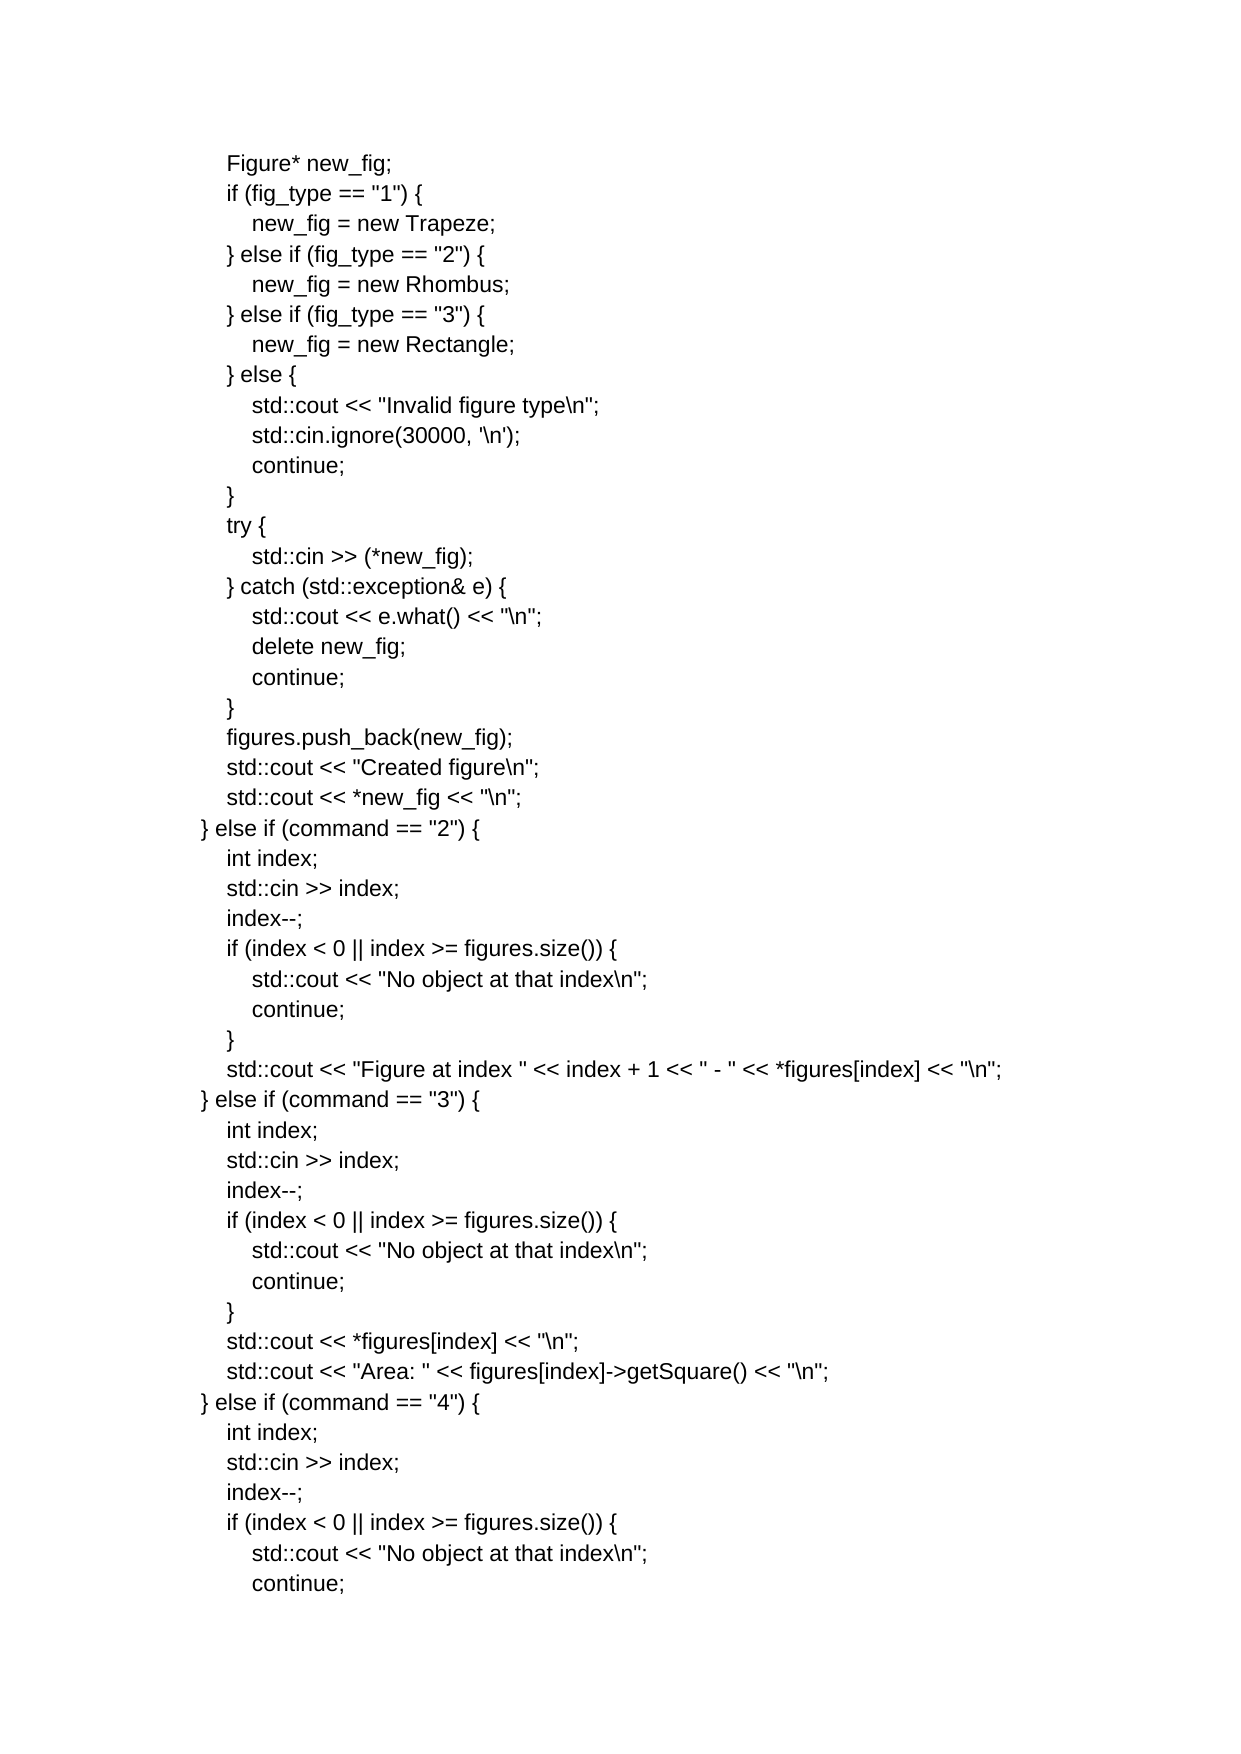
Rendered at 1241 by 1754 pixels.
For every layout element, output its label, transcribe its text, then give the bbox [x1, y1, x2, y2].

text try { [150, 512, 1090, 539]
text index--; [150, 1479, 1090, 1506]
text if (fig_type == "1") { [150, 180, 1090, 207]
text continue; [150, 663, 1090, 690]
text } else if (fig_type == "3") { [150, 301, 1090, 327]
text new_fig = new Rectangle; [150, 331, 1090, 358]
text } else if (fig_type == "2") { [150, 241, 1090, 267]
text std::cout << "No object at that index\n"; [150, 1539, 1090, 1566]
text std::cin.ignore(30000, '\n'); [150, 422, 1090, 448]
text index--; [150, 1177, 1090, 1203]
text figures.push_back(new_fig); [150, 724, 1090, 750]
text int index; [150, 845, 1090, 871]
text continue; [150, 452, 1090, 478]
text delete new_fig; [150, 633, 1090, 660]
text std::cin >> index; [150, 875, 1090, 901]
text continue; [150, 996, 1090, 1022]
text } else if (command == "3") { [150, 1086, 1090, 1113]
text continue; [150, 1570, 1090, 1596]
text } else { [150, 361, 1090, 388]
text Figure* new_fig; [150, 150, 1090, 176]
text } else if (command == "4") { [150, 1388, 1090, 1415]
text std::cout << e.what() << "\n"; [150, 603, 1090, 629]
text if (index < 0 || index >= figures.size()) { [150, 1207, 1090, 1234]
text index--; [150, 905, 1090, 932]
text std::cout << "No object at that index\n"; [150, 966, 1090, 992]
text std::cin >> (*new_fig); [150, 543, 1090, 569]
text new_fig = new Trapeze; [150, 210, 1090, 237]
text if (index < 0 || index >= figures.size()) { [150, 935, 1090, 962]
text std::cout << "Created figure\n"; [150, 754, 1090, 781]
text } else if (command == "2") { [150, 814, 1090, 841]
text int index; [150, 1419, 1090, 1445]
text } [150, 482, 1090, 509]
text std::cout << "Area: " << figures[index]->getSquare() << "\n"; [150, 1358, 1090, 1385]
text int index; [150, 1117, 1090, 1143]
text std::cout << "No object at that index\n"; [150, 1237, 1090, 1264]
text } catch (std::exception& e) { [150, 573, 1090, 599]
text new_fig = new Rhombus; [150, 271, 1090, 297]
text std::cout << "Invalid figure type\n"; [150, 392, 1090, 418]
text std::cin >> index; [150, 1147, 1090, 1173]
text std::cout << "Figure at index " << index + 1 << " - " << *figures[index] << "\n"; [150, 1056, 1090, 1083]
text std::cin >> index; [150, 1449, 1090, 1475]
text std::cout << *new_fig << "\n"; [150, 784, 1090, 811]
text } [150, 694, 1090, 720]
text std::cout << *figures[index] << "\n"; [150, 1328, 1090, 1354]
text continue; [150, 1268, 1090, 1294]
text } [150, 1026, 1090, 1052]
text if (index < 0 || index >= figures.size()) { [150, 1509, 1090, 1536]
text } [150, 1298, 1090, 1324]
